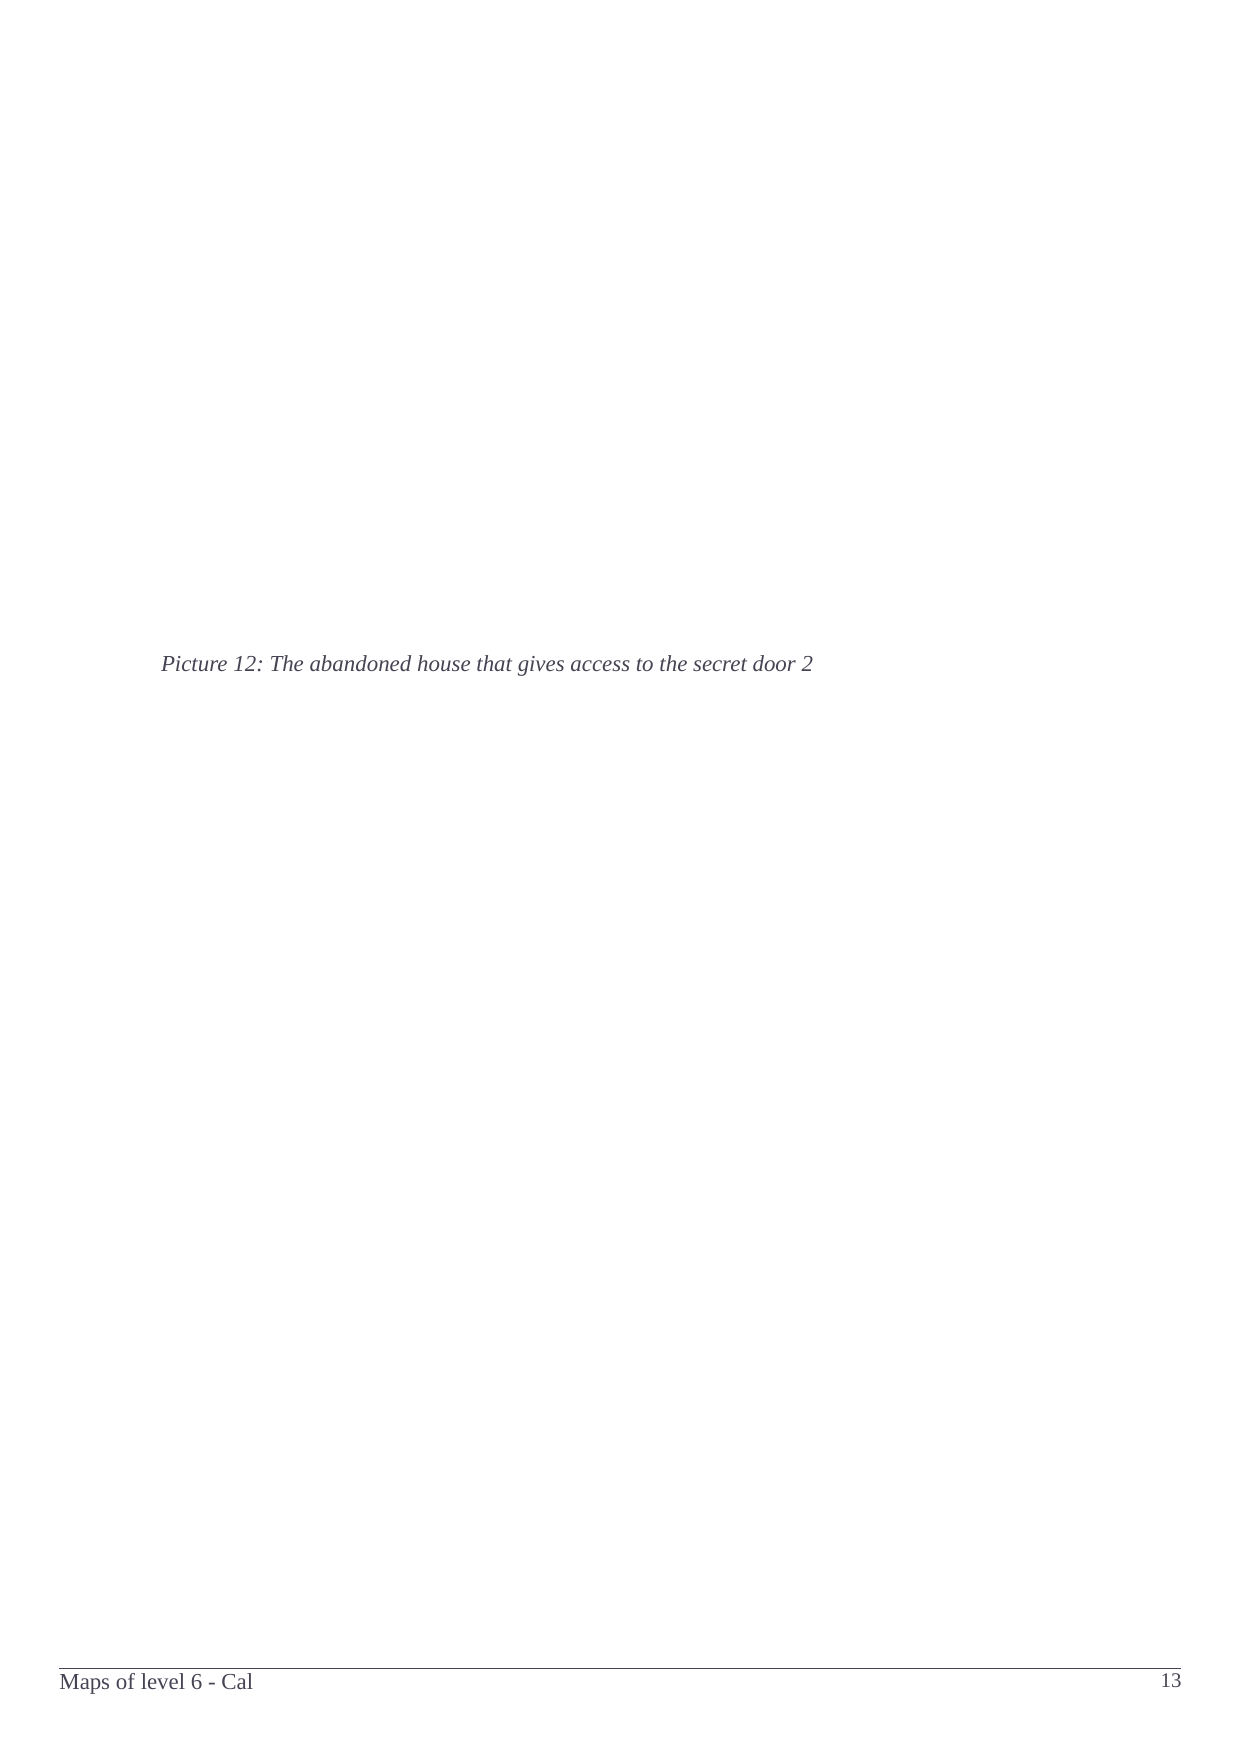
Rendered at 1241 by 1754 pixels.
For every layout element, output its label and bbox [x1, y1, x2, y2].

table_cell [59, 59, 1181, 683]
